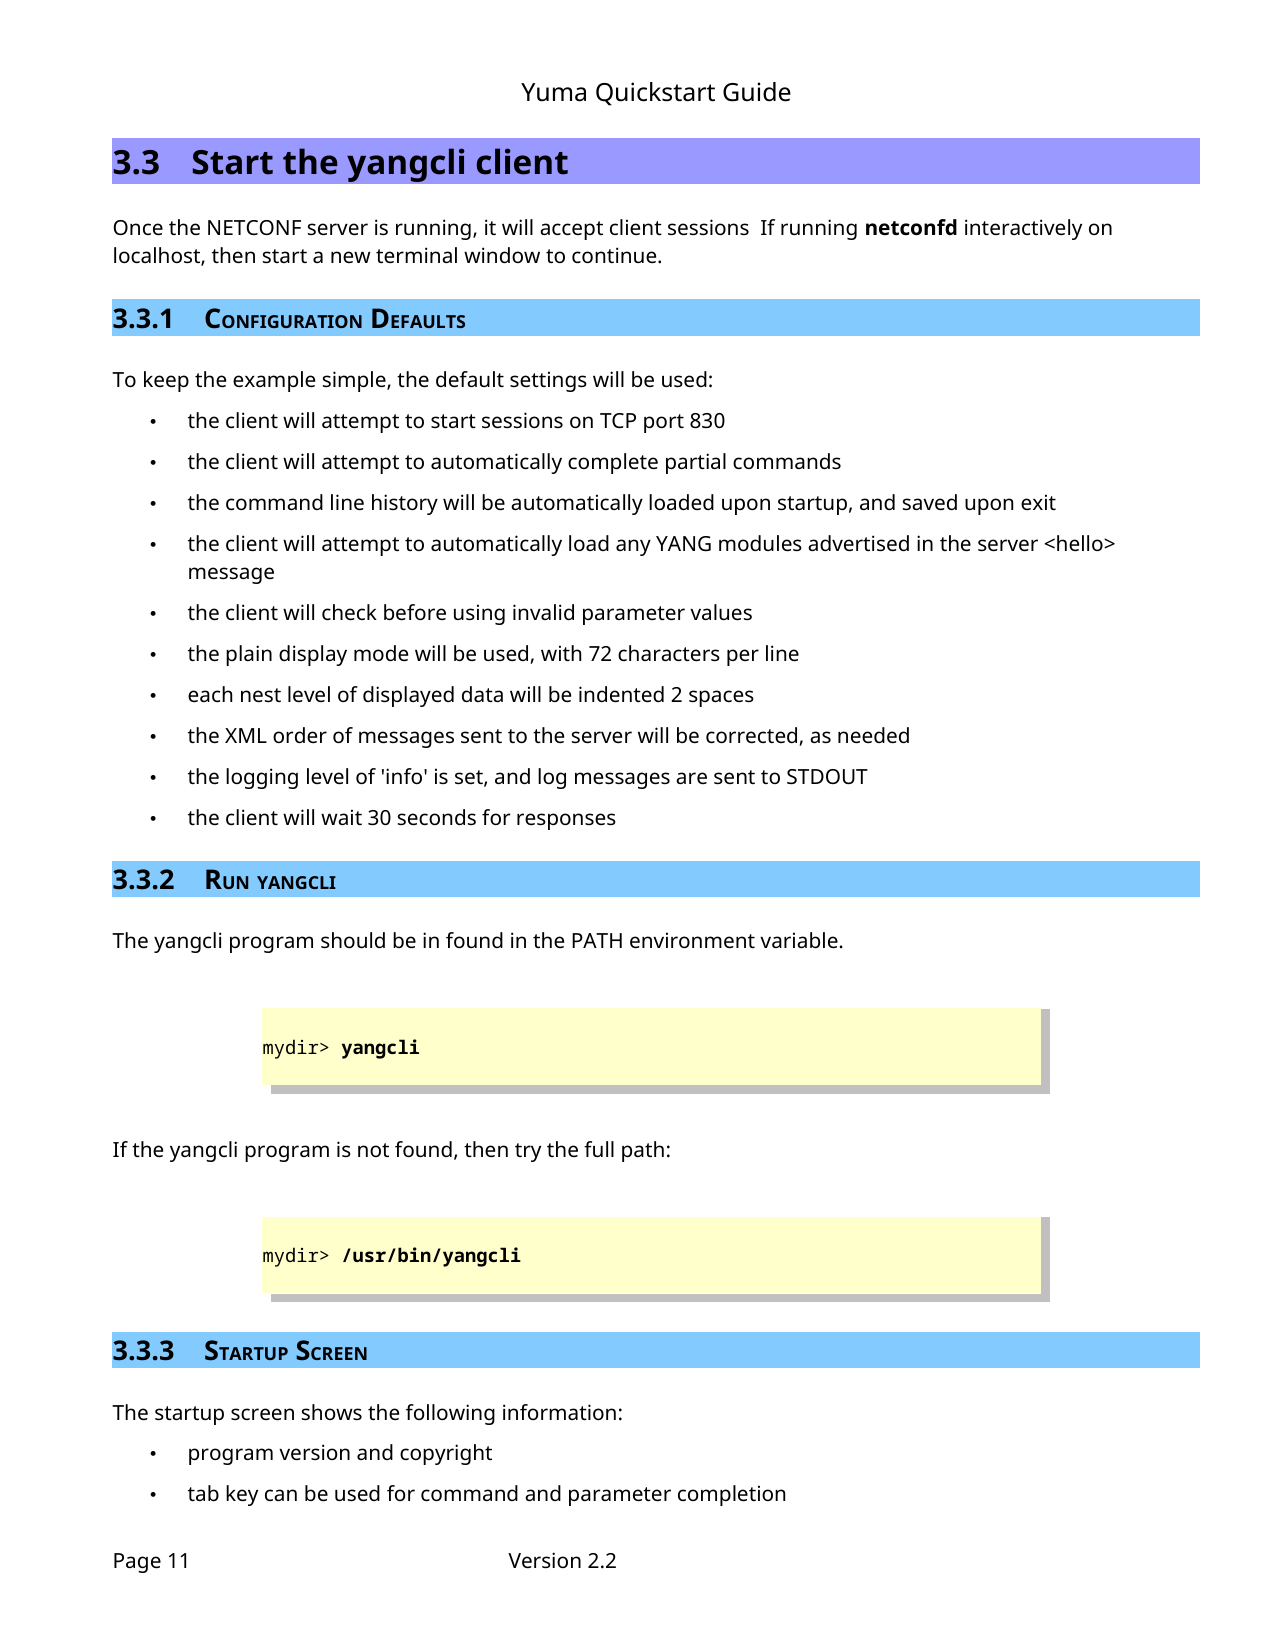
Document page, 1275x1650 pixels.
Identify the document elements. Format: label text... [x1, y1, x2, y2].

list the client will wait 30 seconds for responses [150, 803, 1200, 831]
text mydir> /usr/bin/yangcli [262, 1242, 1041, 1268]
subtitle Configuration Defaults [112, 299, 1200, 336]
list the client will attempt to start sessions on TCP port 830 [150, 406, 1200, 434]
list program version and copyright [150, 1438, 1200, 1467]
text If the yangcli program is not found, then try the full path: [112, 1135, 1200, 1163]
list the logging level of 'info' is set, and log messages are sent to STDOUT [150, 762, 1200, 791]
text The startup screen shows the following information: [112, 1398, 1200, 1426]
list the client will check before using invalid parameter values [150, 598, 1200, 627]
subtitle Start the yangcli client [112, 138, 1200, 184]
list the client will attempt to automatically complete partial commands [150, 447, 1200, 476]
list the command line history will be automatically loaded upon startup, and saved upon exit [150, 488, 1200, 516]
subtitle Run yangcli [112, 861, 1200, 897]
text mydir> yangcli [262, 1034, 1041, 1059]
list tab key can be used for command and parameter completion [150, 1479, 1200, 1508]
text The yangcli program should be in found in the PATH environment variable. [112, 927, 1200, 955]
list the plain display mode will be used, with 72 characters per line [150, 639, 1200, 668]
text Once the NETCONF server is running, it will accept client sessions If running netconfd interactively on localhost, then start a new terminal window to continue. [112, 213, 1200, 270]
list the client will attempt to automatically load any YANG modules advertised in the server <hello> message [150, 529, 1200, 586]
list the XML order of messages sent to the server will be corrected, as needed [150, 721, 1200, 749]
list each nest level of displayed data will be indented 2 spaces [150, 680, 1200, 709]
subtitle Startup Screen [112, 1332, 1200, 1368]
text To keep the example simple, the default settings will be used: [112, 365, 1200, 394]
